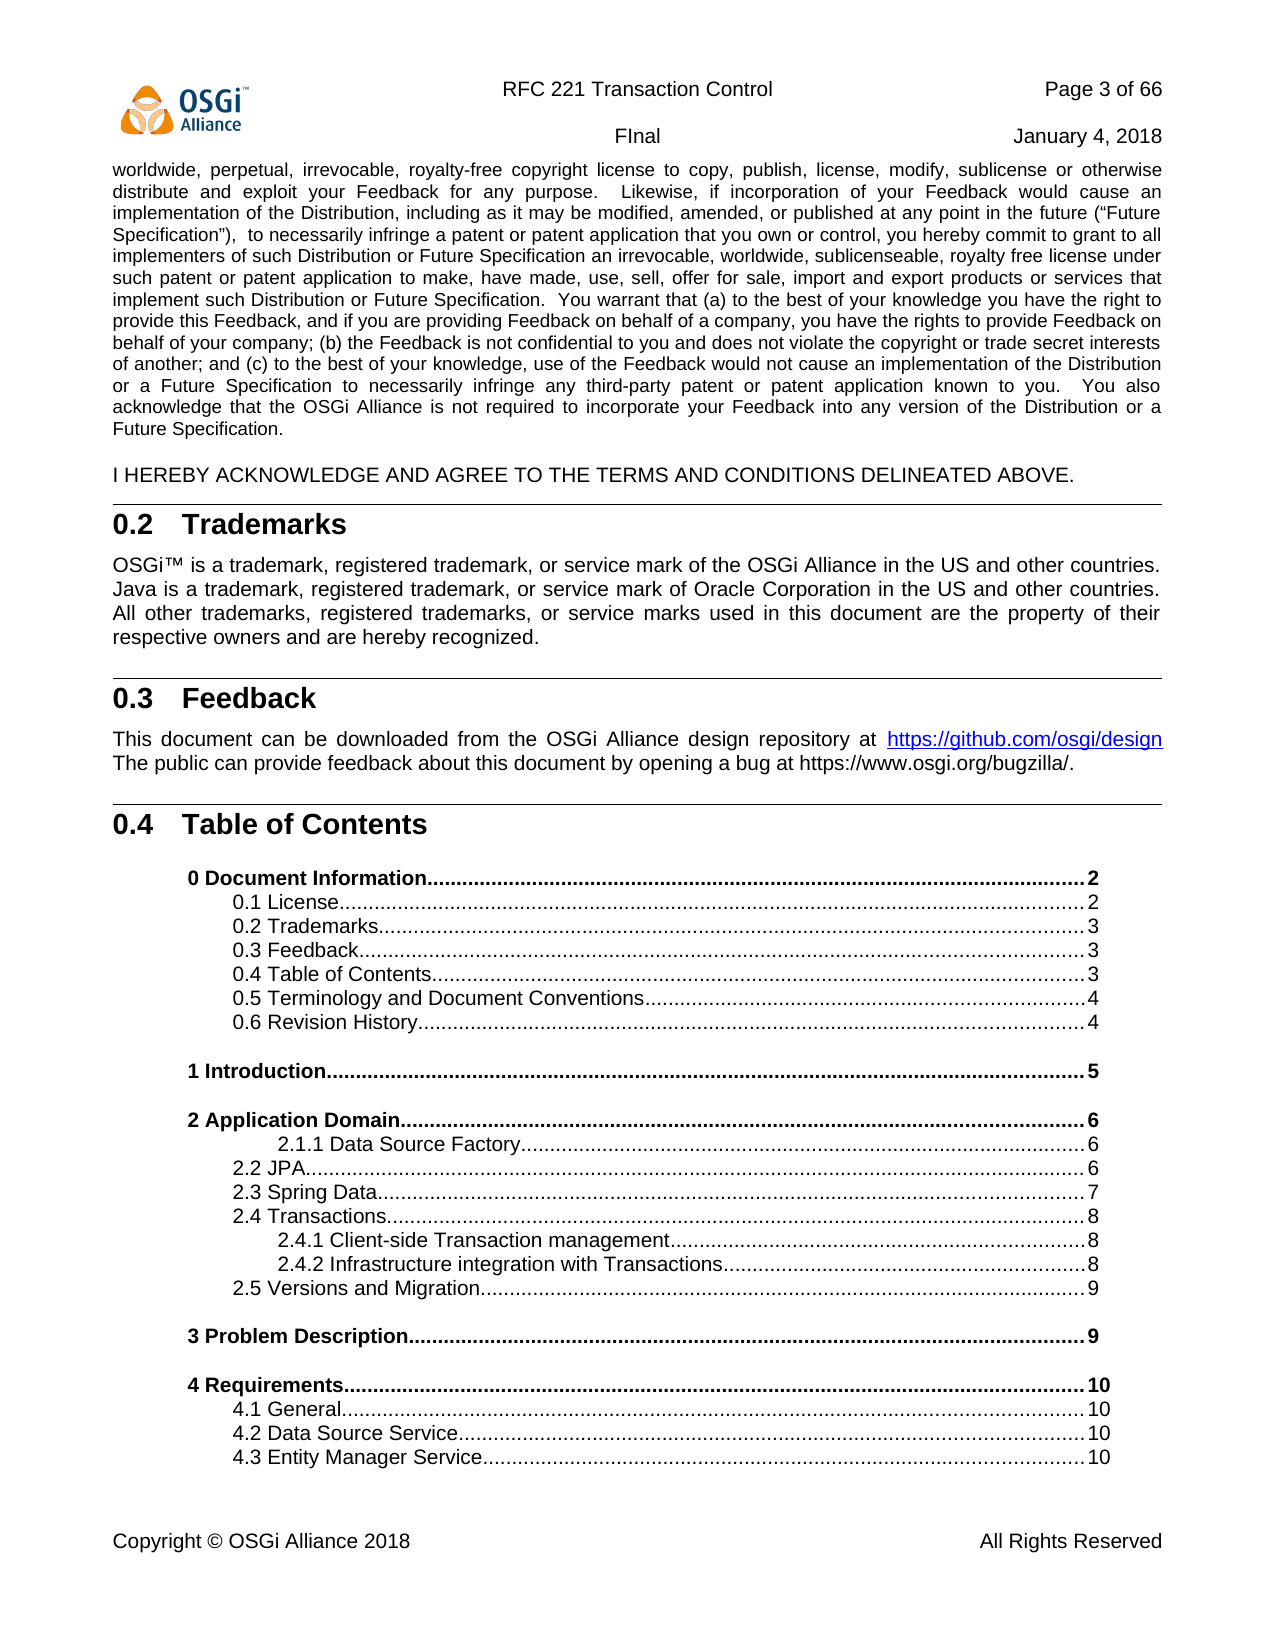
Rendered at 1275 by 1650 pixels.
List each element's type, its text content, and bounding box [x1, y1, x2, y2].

text 3 Problem Description 9 [187, 1324, 1162, 1348]
text 0.6 Revision History 4 [232, 1010, 1162, 1034]
text worldwide, perpetual, irrevocable, royalty-free copyright license to copy, publish, license, modify, sublicense or otherwise distribute and exploit your Feedback for any purpose. Likewise, if incorporation of your Feedback would cause an implementation of the Distribution, including as it may be modified, amended, or published at any point in the future (“Future Specification”), to necessarily infringe a patent or patent application that you own or control, you hereby commit to grant to all implementers of such Distribution or Future Specification an irrevocable, worldwide, sublicenseable, royalty free license under such patent or patent application to make, have made, use, sell, offer for sale, import and export products or services that implement such Distribution or Future Specification. You warrant that (a) to the best of your knowledge you have the right to provide this Feedback, and if you are providing Feedback on behalf of a company, you have the rights to provide Feedback on behalf of your company; (b) the Feedback is not confidential to you and does not violate the copyright or trade secret interests of another; and (c) to the best of your knowledge, use of the Feedback would not cause an implementation of the Distribution or a Future Specification to necessarily infringe any third-party patent or patent application known to you. You also acknowledge that the OSGi Alliance is not required to incorporate your Feedback into any version of the Distribution or a Future Specification. [112, 159, 1162, 439]
text 1 Introduction 5 [187, 1059, 1162, 1083]
text I HEREBY ACKNOWLEDGE AND AGREE TO THE TERMS AND CONDITIONS DELINEATED ABOVE. [112, 463, 1162, 487]
text 2 Application Domain 6 [187, 1108, 1162, 1132]
text OSGi™ is a trademark, registered trademark, or service mark of the OSGi Alliance in the US and other countries. Java is a trademark, registered trademark, or service mark of Oracle Corporation in the US and other countries. All other trademarks, registered trademarks, or service marks used in this document are the property of their respective owners and are hereby recognized. [112, 553, 1162, 649]
text 0.4 Table of Contents 3 [232, 962, 1162, 986]
subtitle Feedback [112, 679, 1162, 715]
text 0.5 Terminology and Document Conventions 4 [232, 986, 1162, 1010]
subtitle Table of Contents [112, 805, 1162, 841]
text 2.3 Spring Data 7 [232, 1179, 1162, 1203]
text 4.3 Entity Manager Service 10 [232, 1445, 1162, 1469]
text 0 Document Information 2 [187, 866, 1162, 890]
text 4.1 General 10 [232, 1397, 1162, 1421]
text 4 Requirements 10 [187, 1373, 1162, 1397]
text 2.1.1 Data Source Factory 6 [277, 1132, 1162, 1156]
text 2.2 JPA 6 [232, 1156, 1162, 1179]
text 2.4.1 Client-side Transaction management 8 [277, 1227, 1162, 1251]
text 2.4.2 Infrastructure integration with Transactions 8 [277, 1251, 1162, 1275]
text 0.1 License 2 [232, 890, 1162, 914]
text 2.4 Transactions 8 [232, 1203, 1162, 1227]
subtitle Trademarks [112, 505, 1162, 541]
text 0.2 Trademarks 3 [232, 914, 1162, 938]
text 0.3 Feedback 3 [232, 938, 1162, 962]
text 2.5 Versions and Migration 9 [232, 1275, 1162, 1299]
picture [113, 78, 257, 142]
text 4.2 Data Source Service 10 [232, 1421, 1162, 1445]
text This document can be downloaded from the OSGi Alliance design repository at https://github.com/osgi/design The public can provide feedback about this document by opening a bug at https://www.osgi.org/bugzilla/. [112, 727, 1162, 775]
